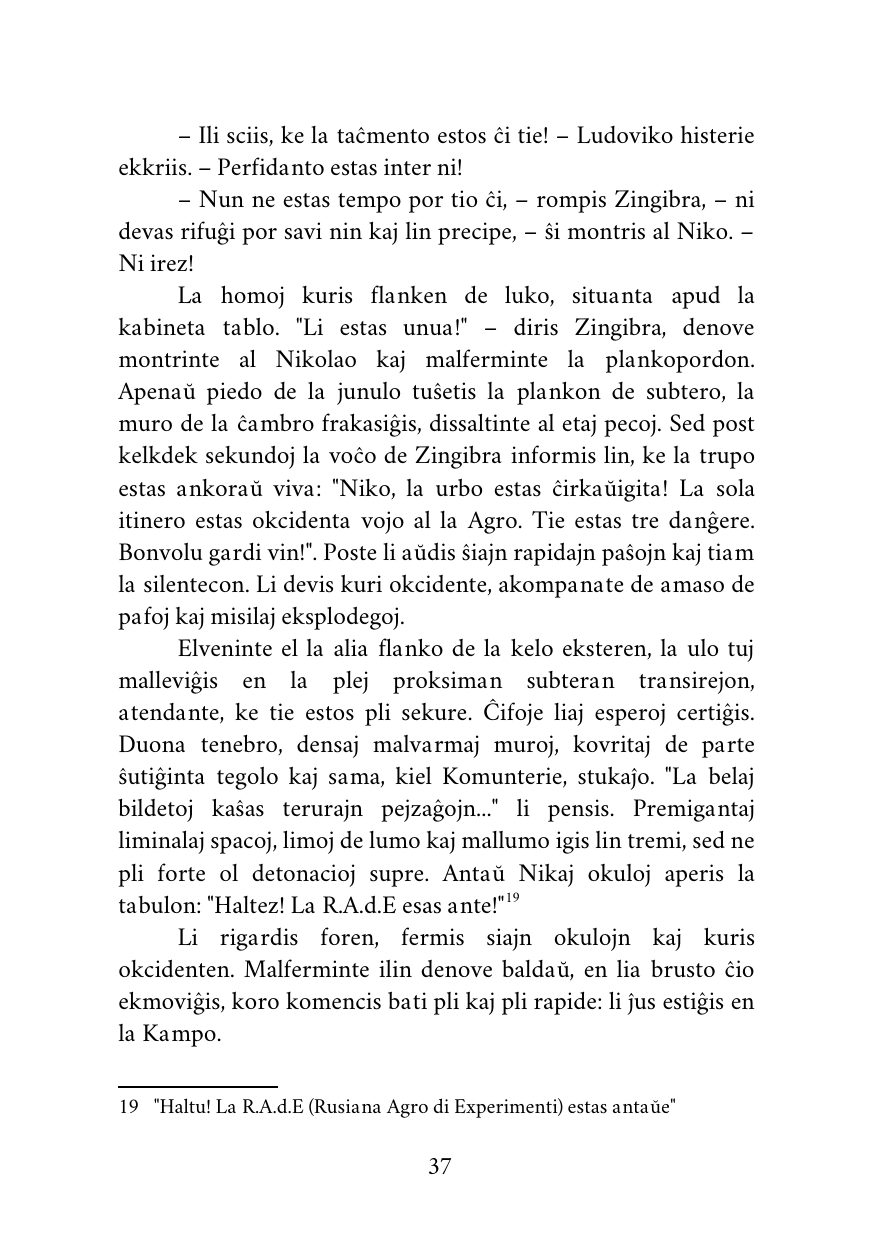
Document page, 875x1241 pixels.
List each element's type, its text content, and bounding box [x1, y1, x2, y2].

text Li rigardis foren, fermis siajn okulojn kaj kuris okcidenten. Malferminte ilin denove baldaŭ, en lia brusto ĉio ekmoviĝis, koro komencis bati pli kaj pli rapide: li ĵus estiĝis en la Kampo. [118, 920, 756, 1048]
text – Ili sciis, ke la taĉmento estos ĉi tie! – Ludoviko histerie ekkriis. – Perfidanto estas inter ni! [118, 118, 756, 182]
text Elveninte el la alia flanko de la kelo eksteren, la ulo tuj malleviĝis en la plej proksiman subteran transirejon, atendante, ke tie estos pli sekure. Ĉifoje liaj esperoj certiĝis. Duona tenebro, densaj malvarmaj muroj, kovritaj de parte ŝutiĝinta tegolo kaj sama, kiel Komunterie, stukaĵo. "La belaj bildetoj kaŝas terurajn pejzaĝojn..." li pensis. Premigantaj liminalaj spacoj, limoj de lumo kaj mallumo igis lin tremi, sed ne pli forte ol detonacioj supre. Antaŭ Nikaj okuloj aperis la tabulon: "Haltez! La R.A.d.E esas ante!" [118, 631, 756, 920]
text "Haltu! La R.A.d.E (Rusiana Agro di Experimenti) estas antaŭe" [118, 1093, 756, 1119]
text – Nun ne estas tempo por tio ĉi, – rompis Zingibra, – ni devas rifuĝi por savi nin kaj lin precipe, – ŝi montris al Niko. – Ni irez! [118, 182, 756, 278]
text La homoj kuris flanken de luko, situanta apud la kabineta tablo. "Li estas unua!" – diris Zingibra, denove montrinte al Nikolao kaj malferminte la plankopordon. Apenaŭ piedo de la junulo tuŝetis la plankon de subtero, la muro de la ĉambro frakasiĝis, dissaltinte al etaj pecoj. Sed post kelkdek sekundoj la voĉo de Zingibra informis lin, ke la trupo estas ankoraŭ viva: "Niko, la urbo estas ĉirkaŭigita! La sola itinero estas okcidenta vojo al la Agro. Tie estas tre danĝere. Bonvolu gardi vin!". Poste li aŭdis ŝiajn rapidajn paŝojn kaj tiam la silentecon. Li devis kuri okcidente, akompanate de amaso de pafoj kaj misilaj eksplodegoj. [118, 278, 756, 631]
